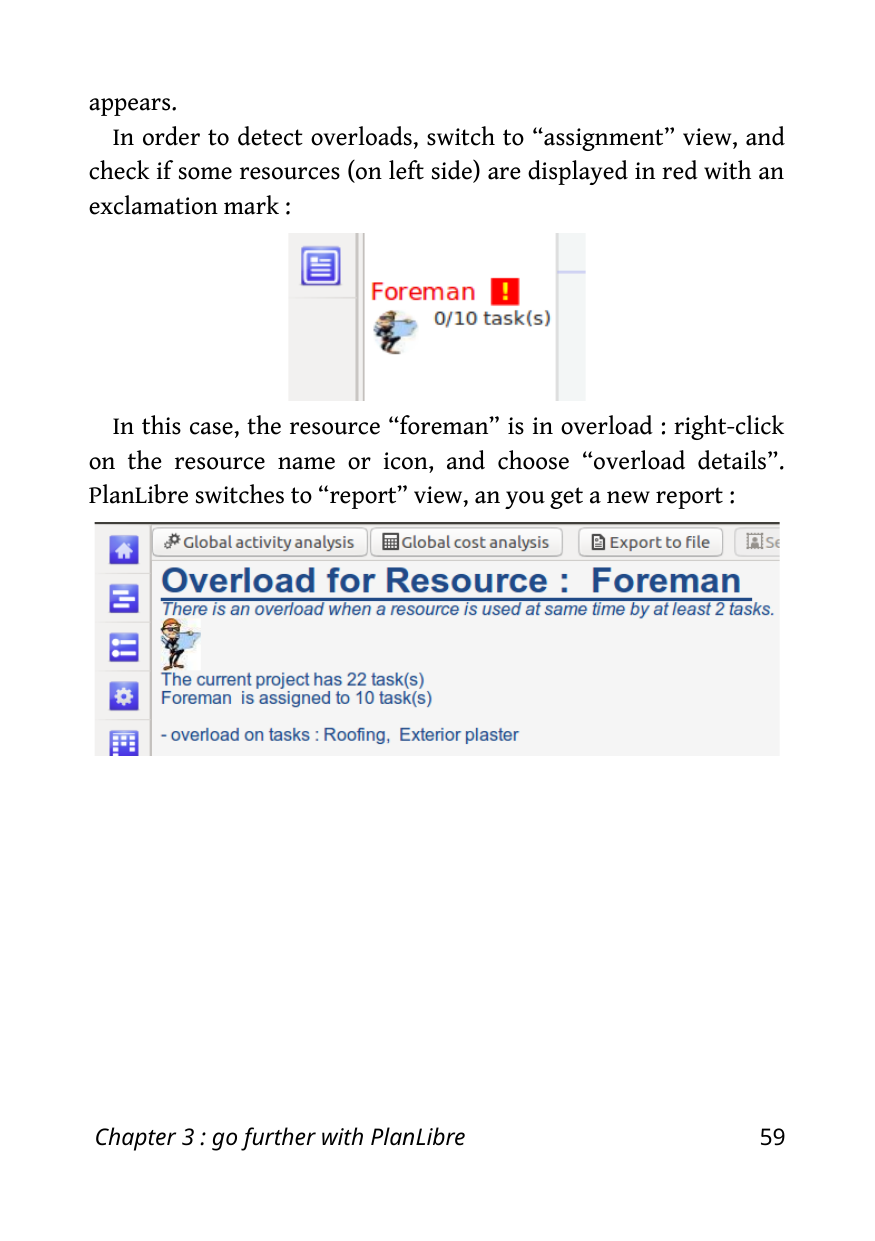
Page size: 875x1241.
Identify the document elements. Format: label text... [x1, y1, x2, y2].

picture [94, 522, 780, 756]
text appears. [88, 88, 786, 117]
text In this case, the resource “foreman” is in overload : right-click on the resource name or icon, and choose “overload details”. PlanLibre switches to “report” view, an you get a new report : [88, 401, 786, 511]
text In order to detect overloads, switch to “assignment” view, and check if some resources (on left side) are displayed in red with an exclamation mark : [88, 123, 786, 222]
picture [288, 233, 586, 401]
